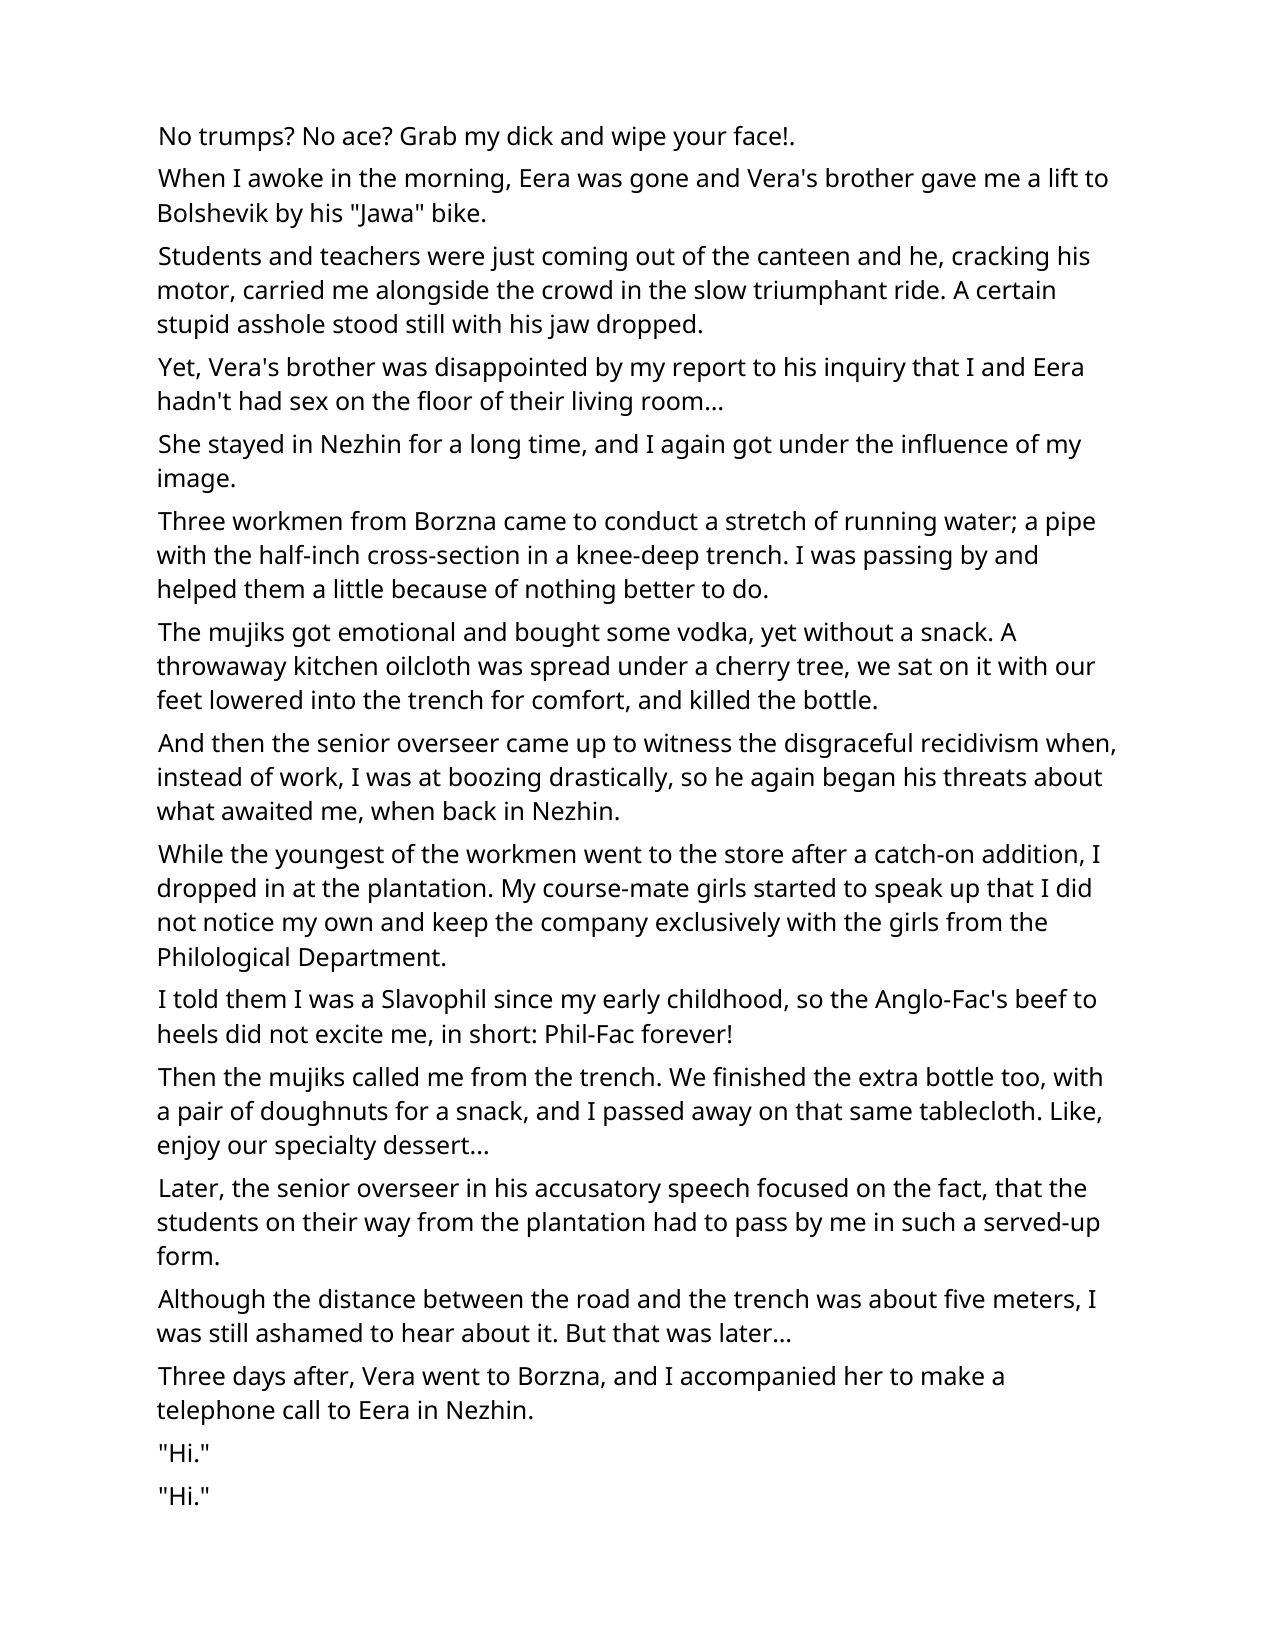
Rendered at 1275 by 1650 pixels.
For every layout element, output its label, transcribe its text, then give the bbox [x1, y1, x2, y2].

text Then the mujiks called me from the trench. We finished the extra bottle too, with a pair of doughnuts for a snack, and I passed away on that same tablecloth. Like, enjoy our specialty dessert... [156, 1059, 1118, 1161]
text No trumps? No ace? Grab my dick and wipe your face!. [156, 118, 1118, 152]
text The mujiks got emotional and bought some vodka, yet without a snack. A throwaway kitchen oilcloth was spread under a cherry tree, we sat on it with our feet lowered into the trench for comfort, and killed the bottle. [156, 615, 1118, 717]
text Three workmen from Borzna came to conduct a stretch of running water; a pipe with the half-inch cross-section in a knee-deep trench. I was passing by and helped them a little because of nothing better to do. [156, 503, 1118, 606]
text Later, the senior overseer in his accusatory speech focused on the fact, that the students on their way from the plantation had to pass by me in such a served-up form. [156, 1170, 1118, 1273]
text Yet, Vera's brother was disappointed by my report to his inquiry that I and Eera hadn't had sex on the floor of their living room… [156, 349, 1118, 417]
text When I awoke in the morning, Eera was gone and Vera's brother gave me a lift to Bolshevik by his "Jawa" bike. [156, 161, 1118, 229]
text Students and teachers were just coming out of the canteen and he, cracking his motor, carried me alongside the crowd in the slow triumphant ride. A certain stupid asshole stood still with his jaw dropped. [156, 238, 1118, 340]
text Three days after, Vera went to Borzna, and I accompanied her to make a telephone call to Eera in Nezhin. [156, 1359, 1118, 1427]
text And then the senior overseer came up to witness the disgraceful recidivism when, instead of work, I was at boozing drastically, so he again began his threats about what awaited me, when back in Nezhin. [156, 726, 1118, 828]
text I told them I was a Slavophil since my early childhood, so the Anglo-Fac's beef to heels did not excite me, in short: Phil-Fac forever! [156, 982, 1118, 1050]
text Although the distance between the road and the trench was about five meters, I was still ashamed to hear about it. But that was later… [156, 1282, 1118, 1350]
text She stayed in Nezhin for a long time, and I again got under the influence of my image. [156, 426, 1118, 494]
text "Hi." [156, 1436, 1118, 1470]
text While the youngest of the workmen went to the store after a catch-on addition, I dropped in at the plantation. My course-mate girls started to speak up that I did not notice my own and keep the company exclusively with the girls from the Philological Department. [156, 837, 1118, 973]
text "Hi." [156, 1479, 1118, 1513]
